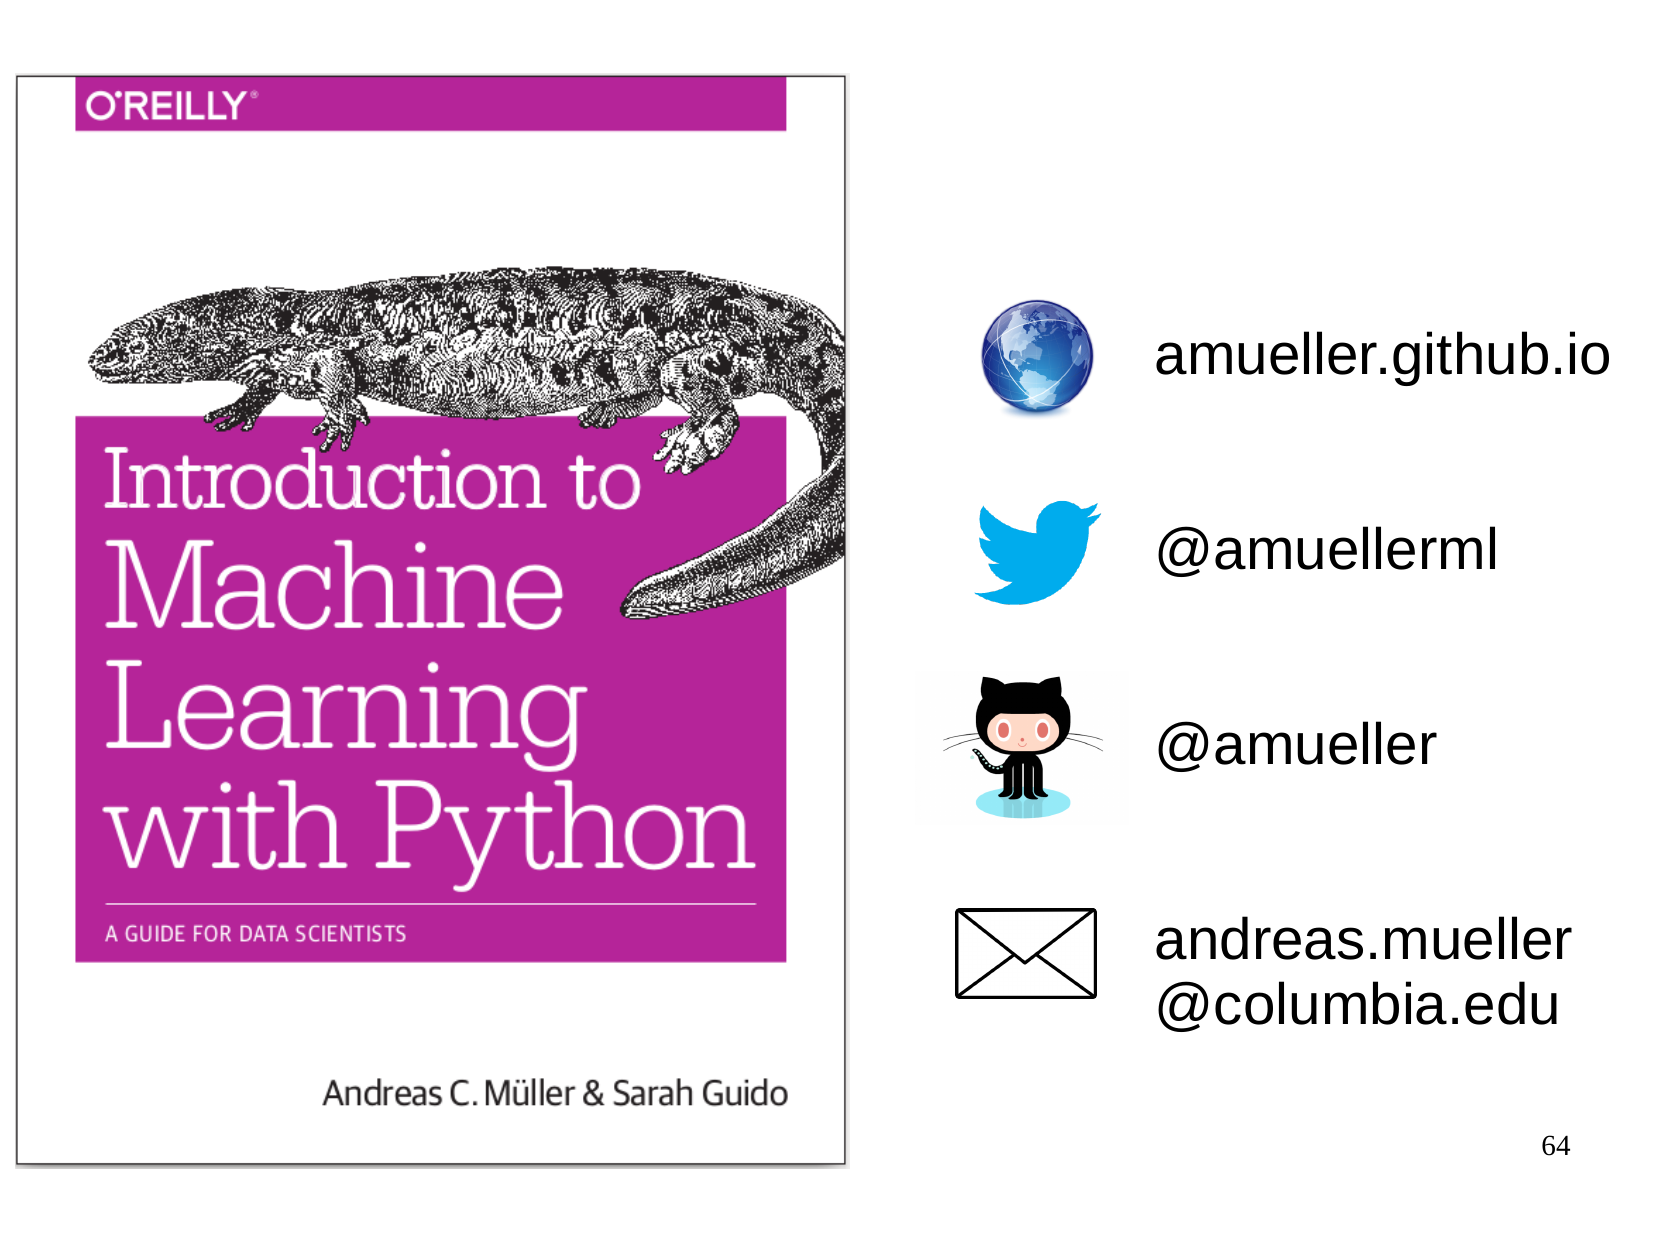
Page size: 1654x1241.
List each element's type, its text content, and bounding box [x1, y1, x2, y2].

picture [955, 908, 1097, 999]
picture [15, 73, 850, 1170]
picture [915, 671, 1129, 825]
picture [930, 445, 1145, 660]
picture [975, 299, 1096, 420]
text_box amueller.github.io @amuellerml @amueller andreas.mueller @columbia.edu [1140, 314, 1654, 1041]
